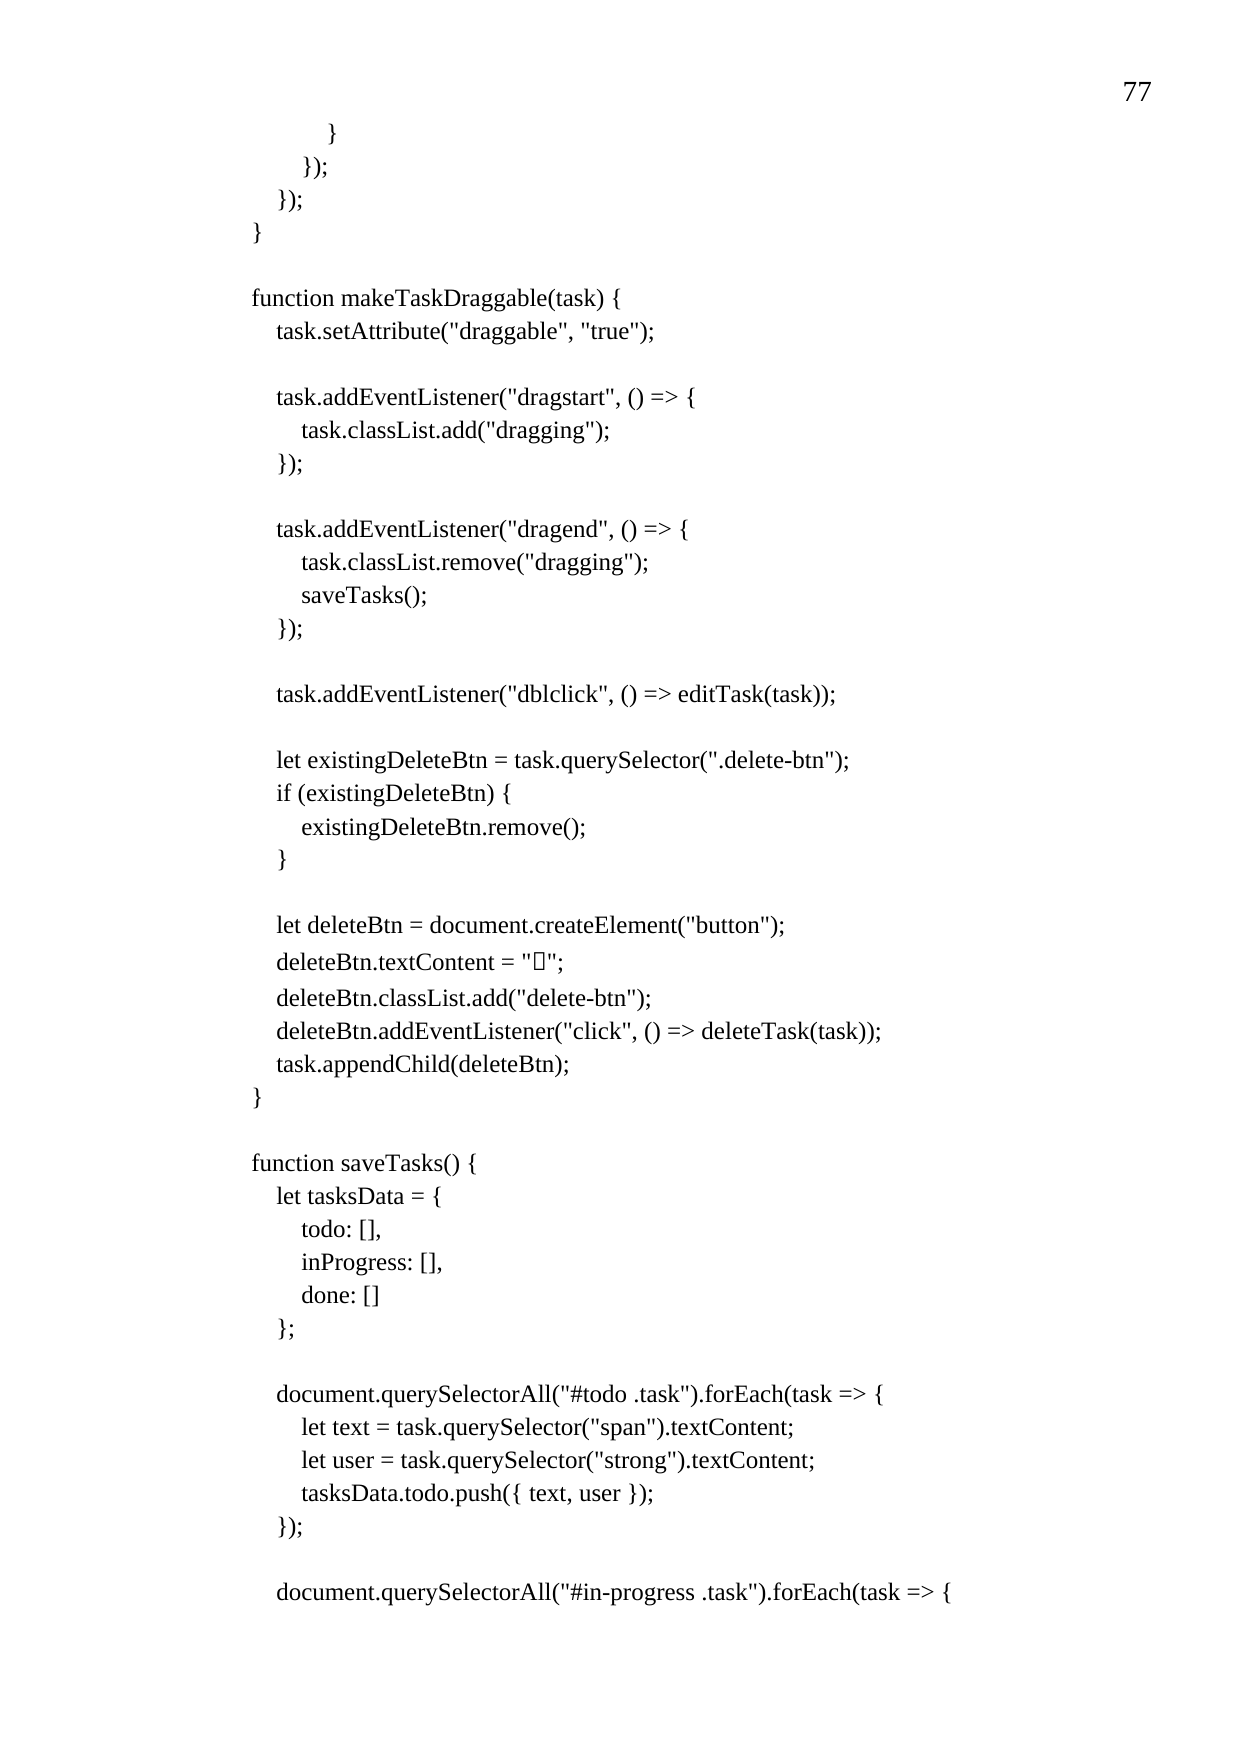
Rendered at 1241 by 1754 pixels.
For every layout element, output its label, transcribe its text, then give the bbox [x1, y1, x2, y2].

text task.addEventListener("dragstart", () => { [251, 382, 1152, 411]
text }); [251, 448, 1152, 477]
text let deleteBtn = document.createElement("button"); [251, 911, 1152, 939]
text } [251, 118, 1152, 147]
text function makeTaskDraggable(task) { [251, 283, 1152, 312]
text document.querySelectorAll("#todo .task").forEach(task => { [251, 1379, 1152, 1408]
text let user = task.querySelector("strong").textContent; [251, 1445, 1152, 1474]
text let text = task.querySelector("span").textContent; [251, 1412, 1152, 1441]
text task.setAttribute("draggable", "true"); [251, 316, 1152, 345]
text deleteBtn.addEventListener("click", () => deleteTask(task)); [251, 1016, 1152, 1044]
text let existingDeleteBtn = task.querySelector(".delete-btn"); [251, 746, 1152, 774]
text function saveTasks() { [251, 1148, 1152, 1177]
text task.appendChild(deleteBtn); [251, 1049, 1152, 1078]
text }); [251, 184, 1152, 213]
text inProgress: [], [251, 1247, 1152, 1276]
text } [251, 217, 1152, 246]
text }; [251, 1313, 1152, 1342]
text }); [251, 613, 1152, 642]
text let tasksData = { [251, 1181, 1152, 1210]
text task.classList.remove("dragging"); [251, 547, 1152, 576]
text } [251, 1082, 1152, 1111]
text saveTasks(); [251, 580, 1152, 609]
text }); [251, 1511, 1152, 1540]
text task.addEventListener("dblclick", () => editTask(task)); [251, 679, 1152, 708]
text }); [251, 151, 1152, 180]
text } [251, 844, 1152, 873]
text existingDeleteBtn.remove(); [251, 812, 1152, 840]
text todo: [], [251, 1214, 1152, 1243]
text deleteBtn.classList.add("delete-btn"); [251, 983, 1152, 1012]
text document.querySelectorAll("#in-progress .task").forEach(task => { [251, 1577, 1152, 1606]
text done: [] [251, 1280, 1152, 1309]
text task.classList.add("dragging"); [251, 415, 1152, 444]
text task.addEventListener("dragend", () => { [251, 514, 1152, 543]
text tasksData.todo.push({ text, user }); [251, 1478, 1152, 1507]
text deleteBtn.textContent = "❌"; [251, 944, 1152, 978]
text if (existingDeleteBtn) { [251, 778, 1152, 807]
